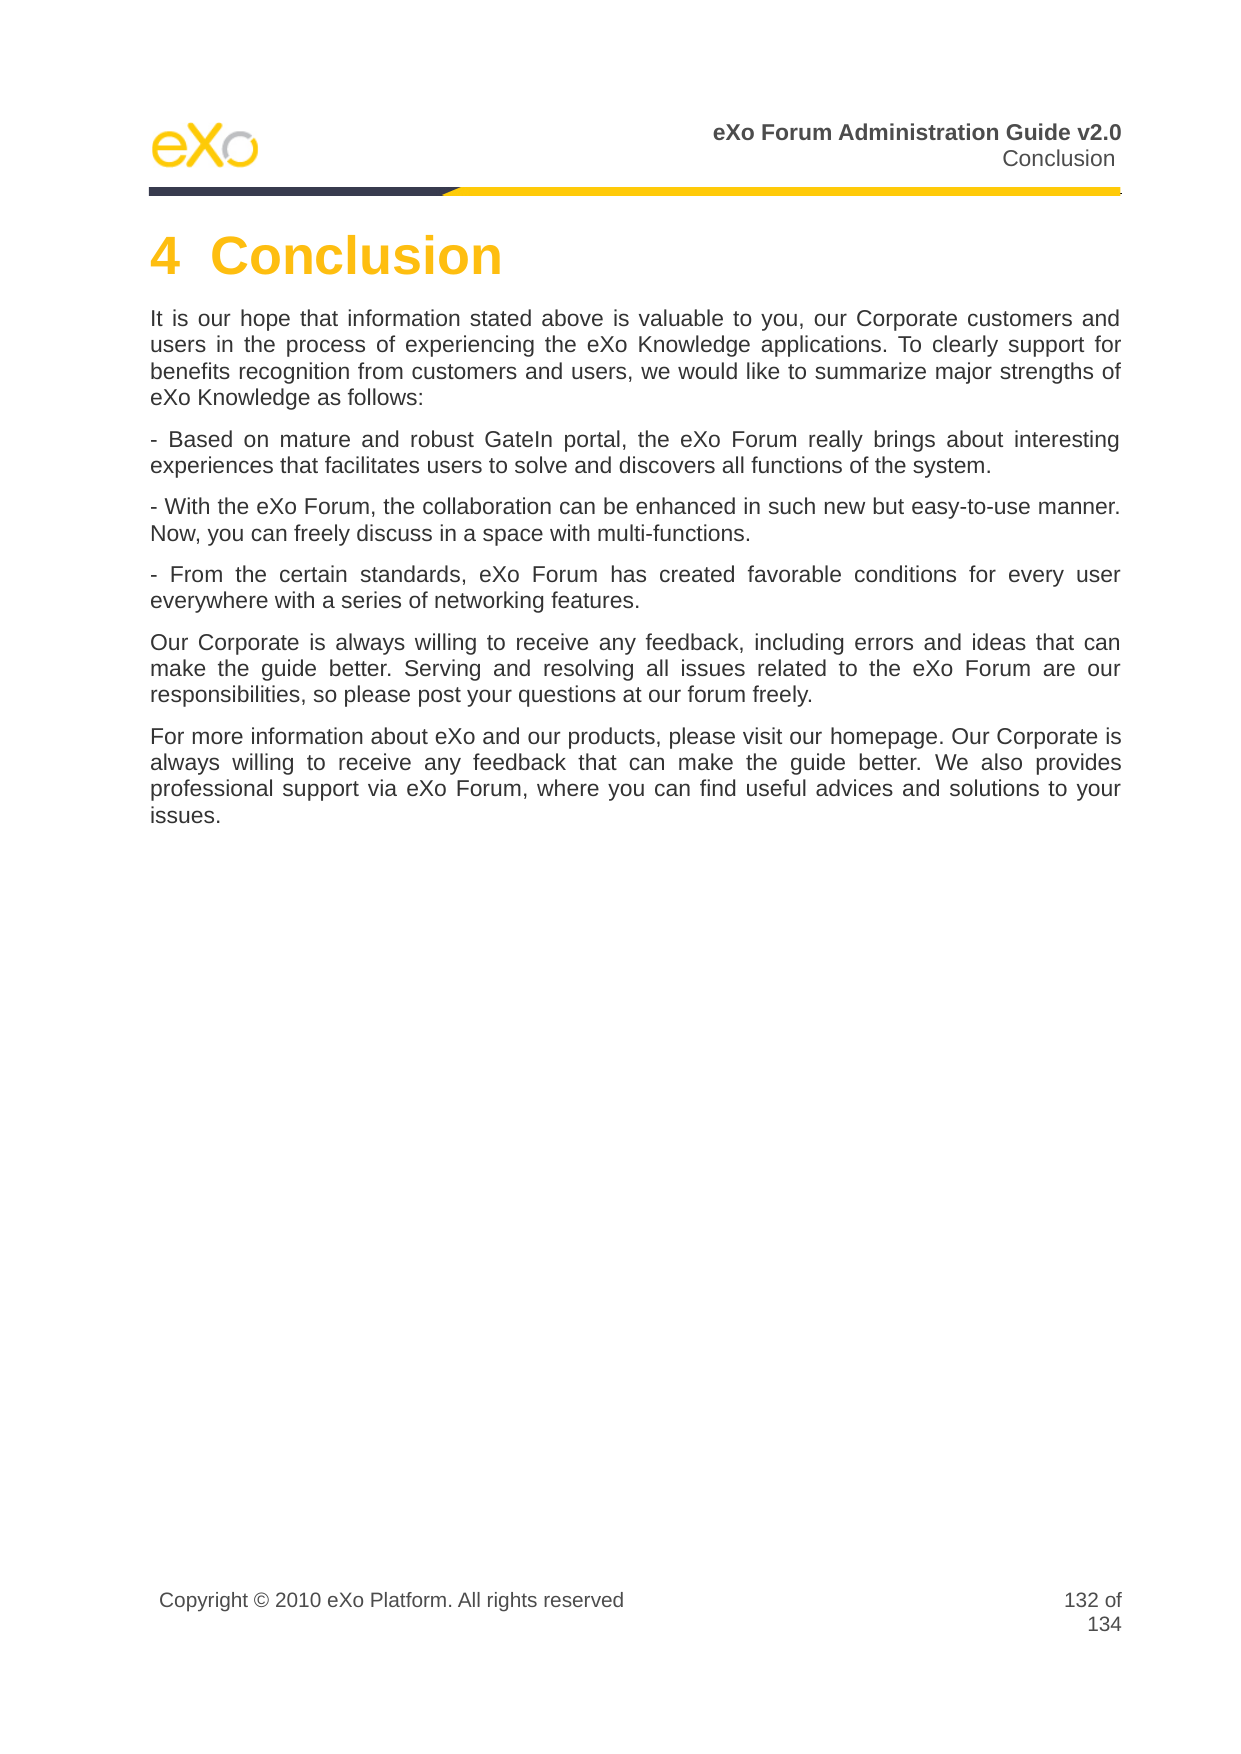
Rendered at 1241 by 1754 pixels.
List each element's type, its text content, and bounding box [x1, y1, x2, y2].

picture [148, 187, 1121, 196]
text - Based on mature and robust GateIn portal, the eXo Forum really brings about interesting experiences that facilitates users to solve and discovers all functions of the system. [150, 426, 1122, 478]
text It is our hope that information stated above is valuable to you, our Corporate customers and users in the process of experiencing the eXo Knowledge applications. To clearly support for benefits recognition from customers and users, we would like to summarize major strengths of eXo Knowledge as follows: [150, 305, 1122, 411]
text Our Corporate is always willing to receive any feedback, including errors and ideas that can make the guide better. Serving and resolving all issues related to the eXo Forum are our responsibilities, so please post your questions at our forum freely. [150, 629, 1122, 708]
subtitle Conclusion [150, 223, 1122, 286]
text - With the eXo Forum, the collaboration can be enhanced in such new but easy-to-use manner. Now, you can freely discuss in a space with multi-functions. [150, 493, 1122, 546]
text - From the certain standards, eXo Forum has created favorable conditions for every user everywhere with a series of networking features. [150, 561, 1122, 614]
text For more information about eXo and our products, please visit our homepage. Our Corporate is always willing to receive any feedback that can make the guide better. We also provides professional support via eXo Forum, where you can find useful advices and solutions to your issues. [150, 723, 1122, 828]
picture [152, 122, 259, 168]
